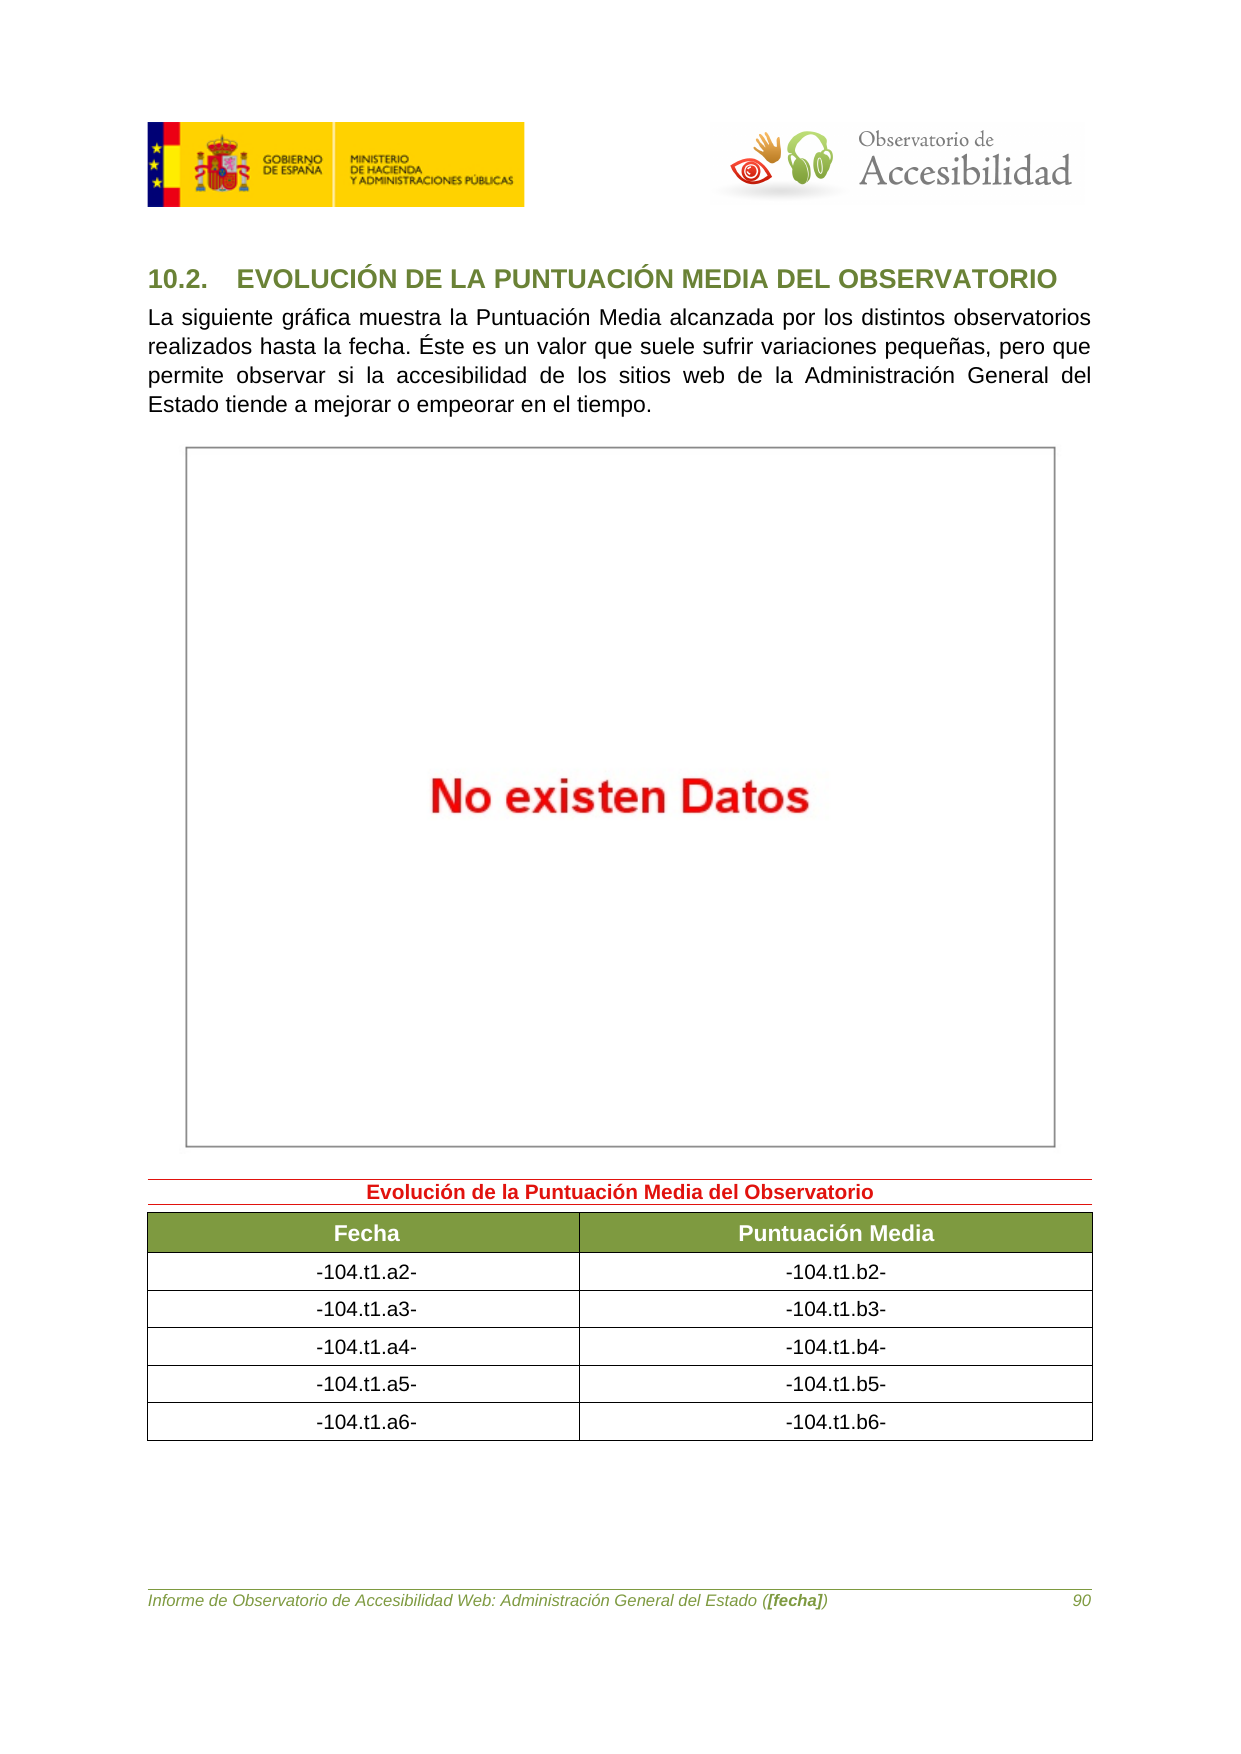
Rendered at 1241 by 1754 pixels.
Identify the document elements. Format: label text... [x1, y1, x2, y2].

table_cell -104.t1.b3- [580, 1291, 1092, 1327]
picture [710, 122, 1086, 205]
table_header Fecha [148, 1213, 579, 1252]
picture [147, 122, 525, 207]
table_cell -104.t1.b6- [580, 1403, 1092, 1440]
table_cell -104.t1.a4- [148, 1328, 579, 1365]
picture [178, 444, 1062, 1154]
text Evolución de la Puntuación Media del Observatorio [148, 1180, 1092, 1204]
text La siguiente gráfica muestra la Puntuación Media alcanzada por los distintos observatorios realizados hasta la fecha. Éste es un valor que suele sufrir variaciones pequeñas, pero que permite observar si la accesibilidad de los sitios web de la Administración General del Estado tiende a mejorar o empeorar en el tiempo. [148, 304, 1092, 417]
table_cell -104.t1.a6- [148, 1403, 579, 1440]
table_cell -104.t1.a5- [148, 1366, 579, 1402]
table_cell -104.t1.a2- [148, 1253, 579, 1290]
table_cell -104.t1.b2- [580, 1253, 1092, 1290]
table_cell -104.t1.a3- [148, 1291, 579, 1327]
table_cell -104.t1.b5- [580, 1366, 1092, 1402]
list Evolución de la Puntuación Media del Observatorio [148, 263, 1092, 294]
table_cell -104.t1.b4- [580, 1328, 1092, 1365]
table_header Puntuación Media [580, 1213, 1092, 1252]
